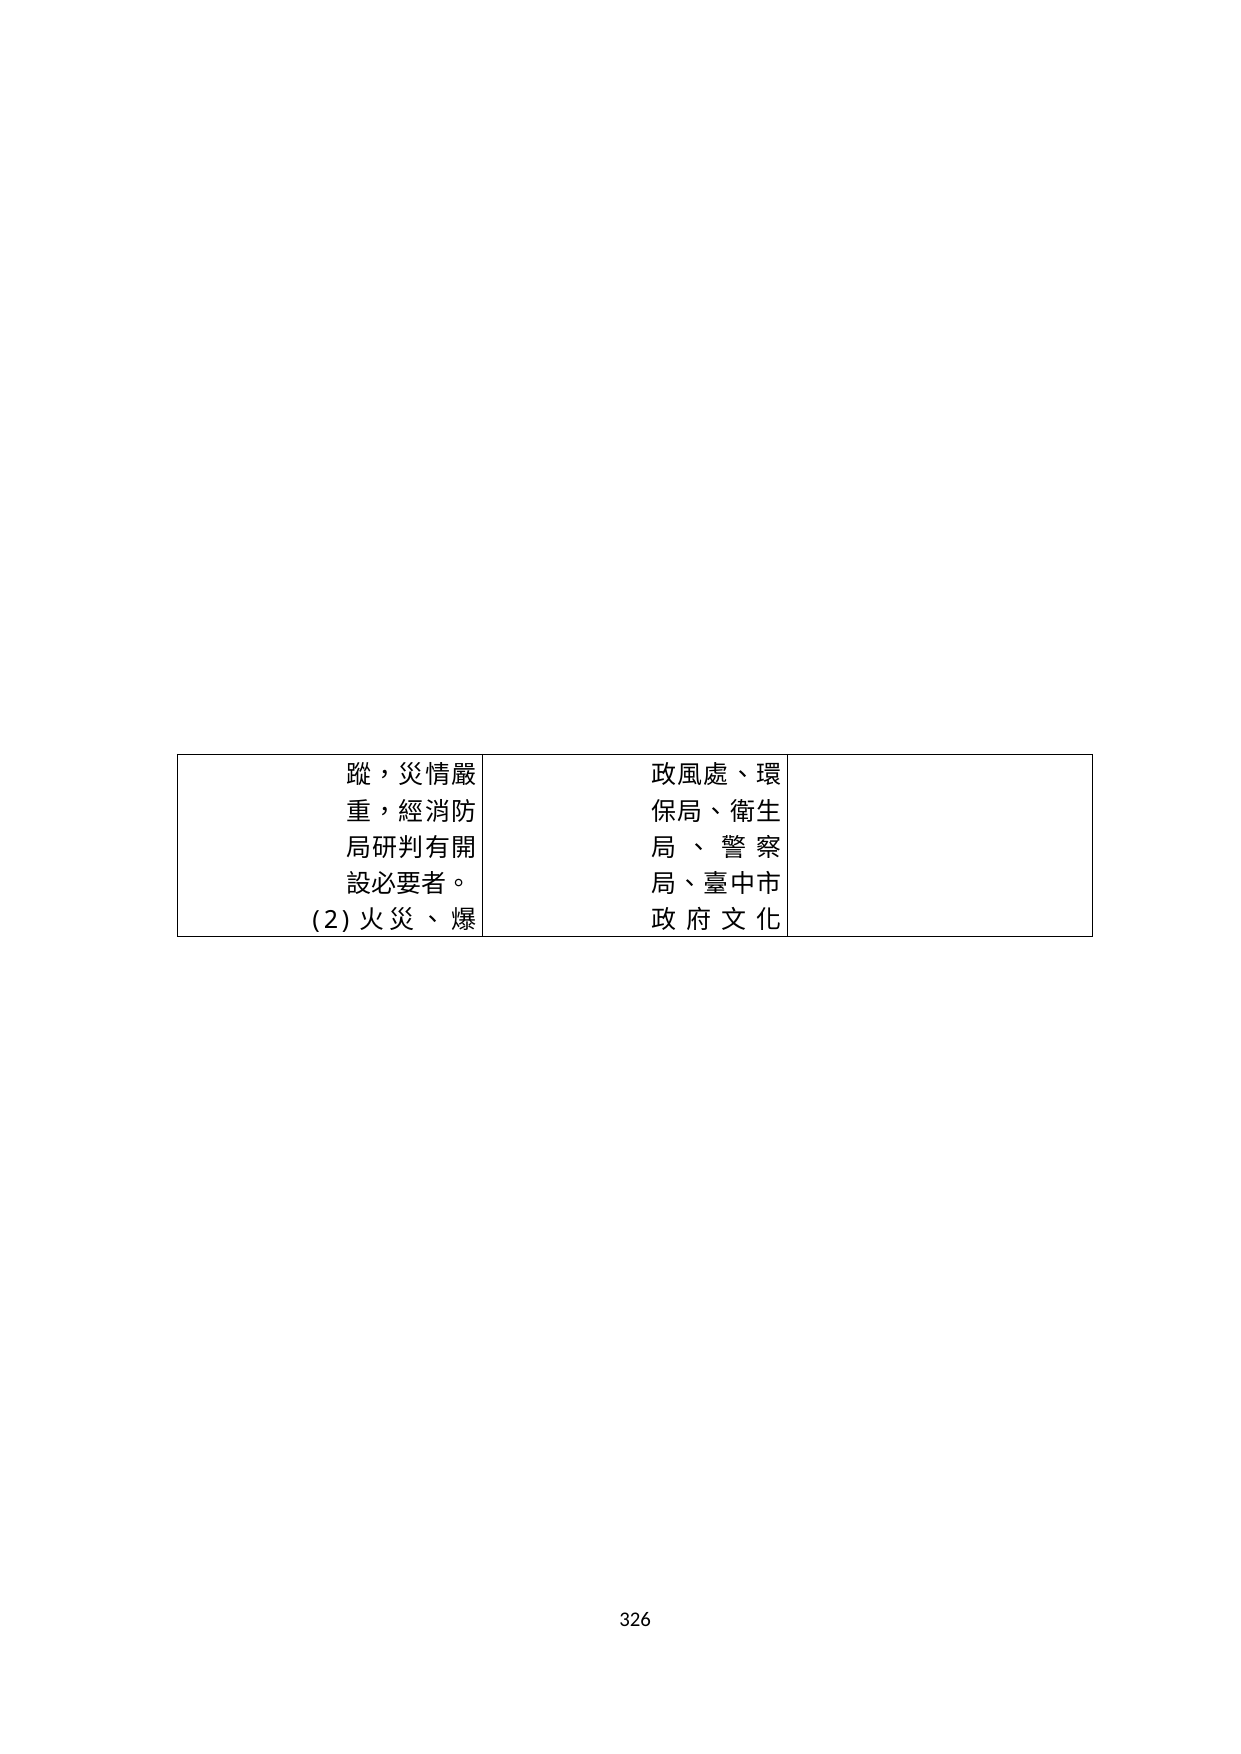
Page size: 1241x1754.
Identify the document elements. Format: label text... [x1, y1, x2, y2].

table_cell [788, 755, 1092, 936]
table_cell 政風處、環保局、衛生局、警察局、臺中市政府文化 [483, 755, 787, 936]
table_cell 蹤，災情嚴重，經消防局研判有開設必要者。 (2)火災、爆 [178, 755, 482, 936]
